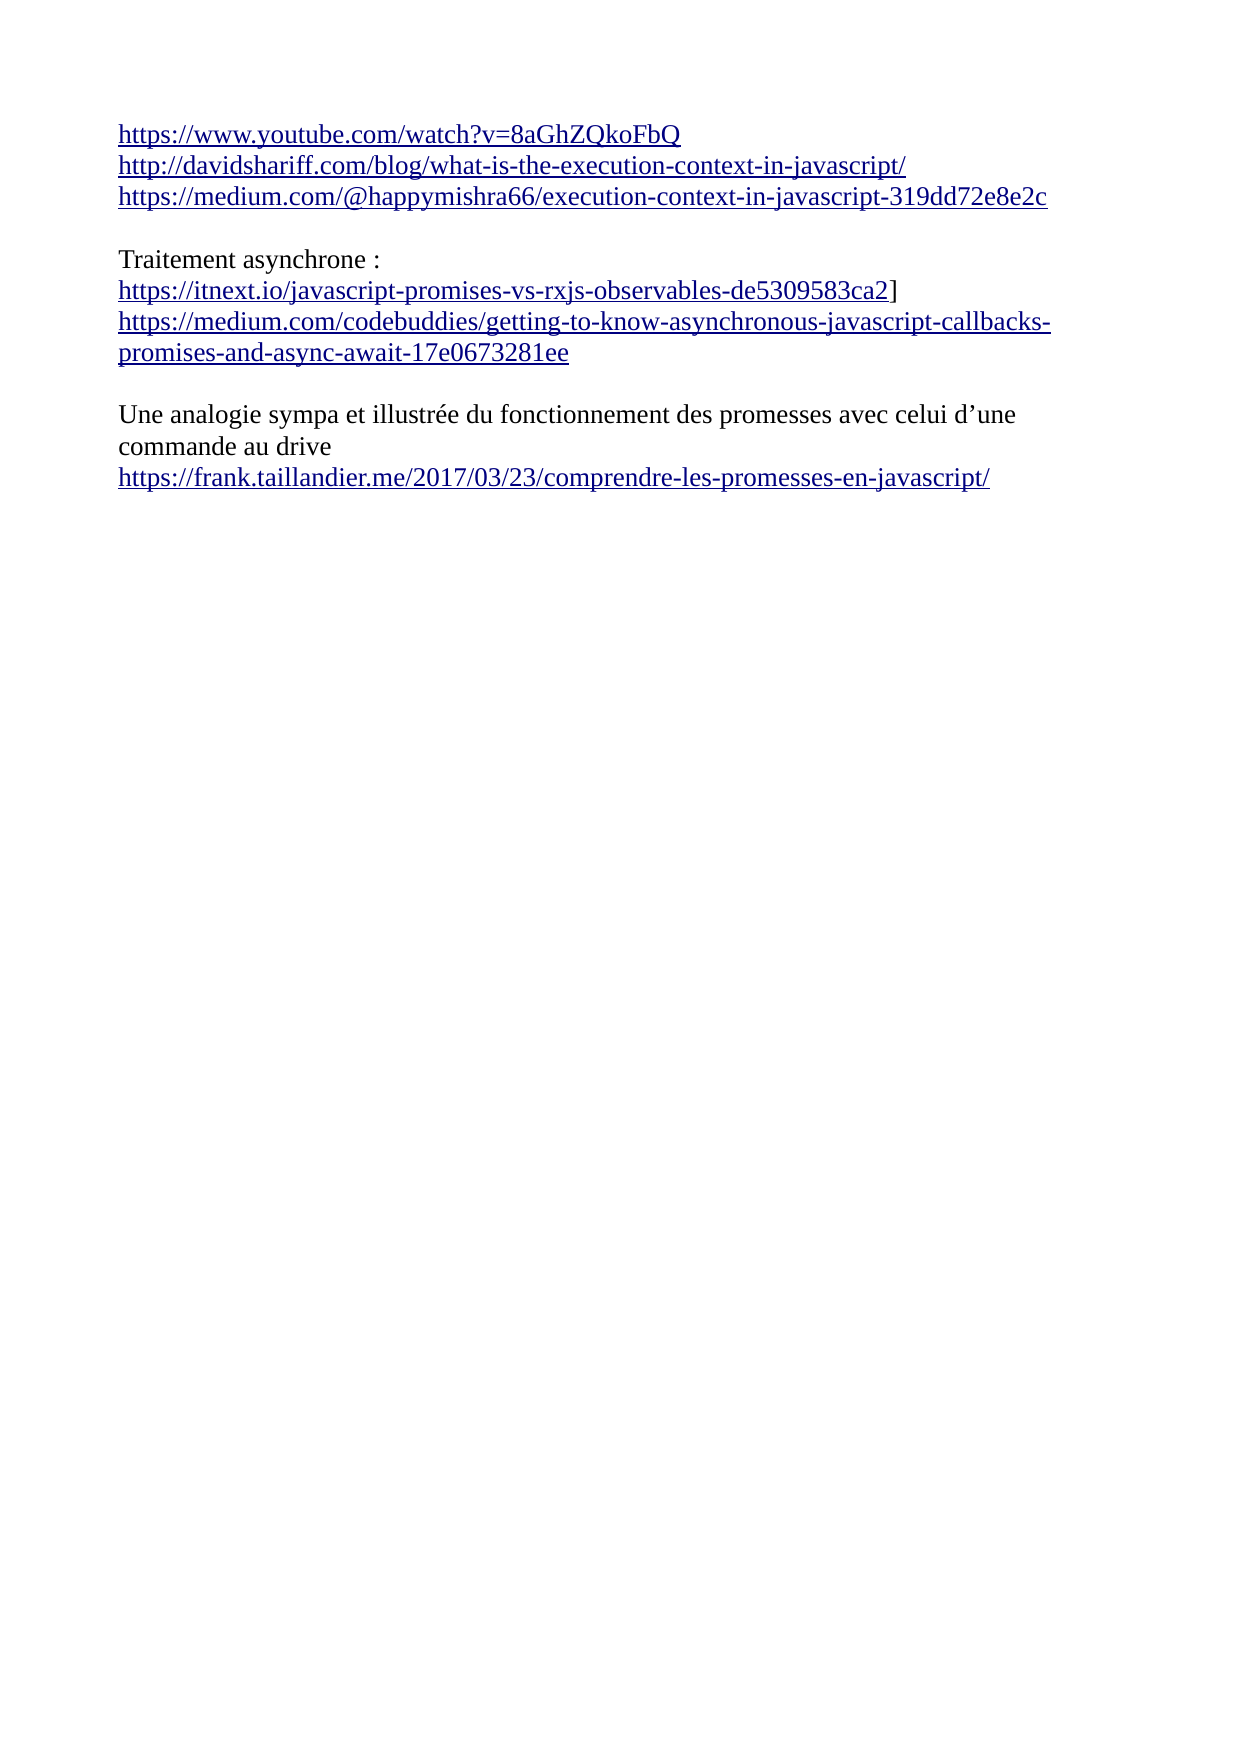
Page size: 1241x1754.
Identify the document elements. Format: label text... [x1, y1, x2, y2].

text https://itnext.io/javascript-promises-vs-rxjs-observables-de5309583ca2] https://medium.com/codebuddies/getting-to-know-asynchronous-javascript-callbacks-promises-and-async-await-17e0673281ee [118, 274, 1122, 367]
text http://davidshariff.com/blog/what-is-the-execution-context-in-javascript/ https://medium.com/@happymishra66/execution-context-in-javascript-319dd72e8e2c [118, 149, 1122, 212]
text Une analogie sympa et illustrée du fonctionnement des promesses avec celui d’une commande au drive [118, 398, 1122, 461]
text https://www.youtube.com/watch?v=8aGhZQkoFbQ [118, 118, 1122, 149]
text https://frank.taillandier.me/2017/03/23/comprendre-les-promesses-en-javascript/ [118, 461, 1122, 492]
text Traitement asynchrone : [118, 243, 1122, 274]
